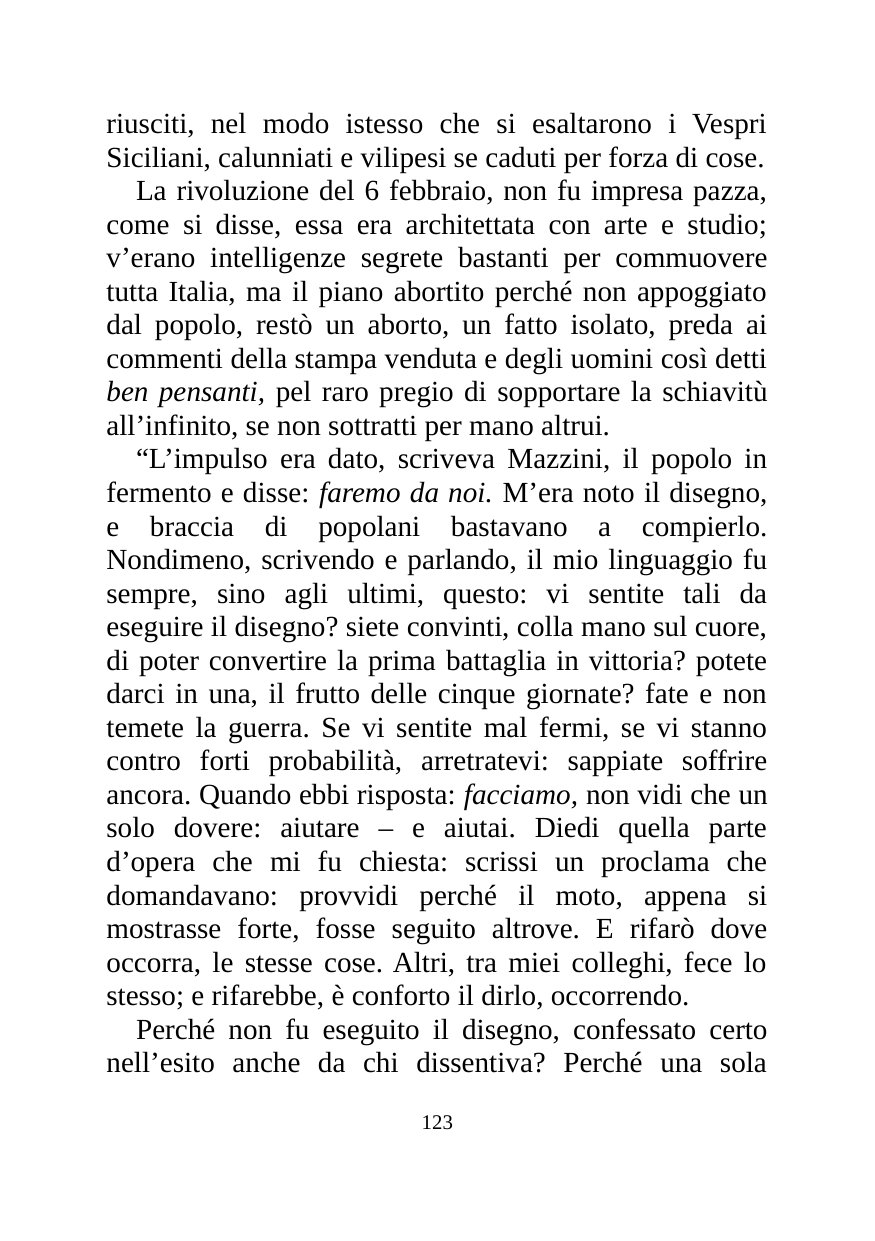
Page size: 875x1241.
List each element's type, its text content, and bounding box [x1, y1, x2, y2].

text riusciti, nel modo istesso che si esaltarono i Vespri Siciliani, calunniati e vilipesi se caduti per forza di cose. [106, 106, 768, 173]
text Perché non fu eseguito il disegno, confessato certo nell’esito anche da chi dissentiva? Perché una sola [106, 1012, 768, 1079]
text La rivoluzione del 6 febbraio, non fu impresa pazza, come si disse, essa era architettata con arte e studio; v’erano intelligenze segrete bastanti per commuovere tutta Italia, ma il piano abortito perché non appoggiato dal popolo, restò un aborto, un fatto isolato, preda ai commenti della stampa venduta e degli uomini così detti ben pensanti, pel raro pregio di sopportare la schiavitù all’infinito, se non sottratti per mano altrui. [106, 173, 768, 442]
text “L’impulso era dato, scriveva Mazzini, il popolo in fermento e disse: faremo da noi. M’era noto il disegno, e braccia di popolani bastavano a compierlo. Nondimeno, scrivendo e parlando, il mio linguaggio fu sempre, sino agli ultimi, questo: vi sentite tali da eseguire il disegno? siete convinti, colla mano sul cuore, di poter convertire la prima battaglia in vittoria? potete darci in una, il frutto delle cinque giornate? fate e non temete la guerra. Se vi sentite mal fermi, se vi stanno contro forti probabilità, arretratevi: sappiate soffrire ancora. Quando ebbi risposta: facciamo, non vidi che un solo dovere: aiutare – e aiutai. Diedi quella parte d’opera che mi fu chiesta: scrissi un proclama che domandavano: provvidi perché il moto, appena si mostrasse forte, fosse seguito altrove. E rifarò dove occorra, le stesse cose. Altri, tra miei colleghi, fece lo stesso; e rifarebbe, è conforto il dirlo, occorrendo. [106, 442, 768, 1012]
